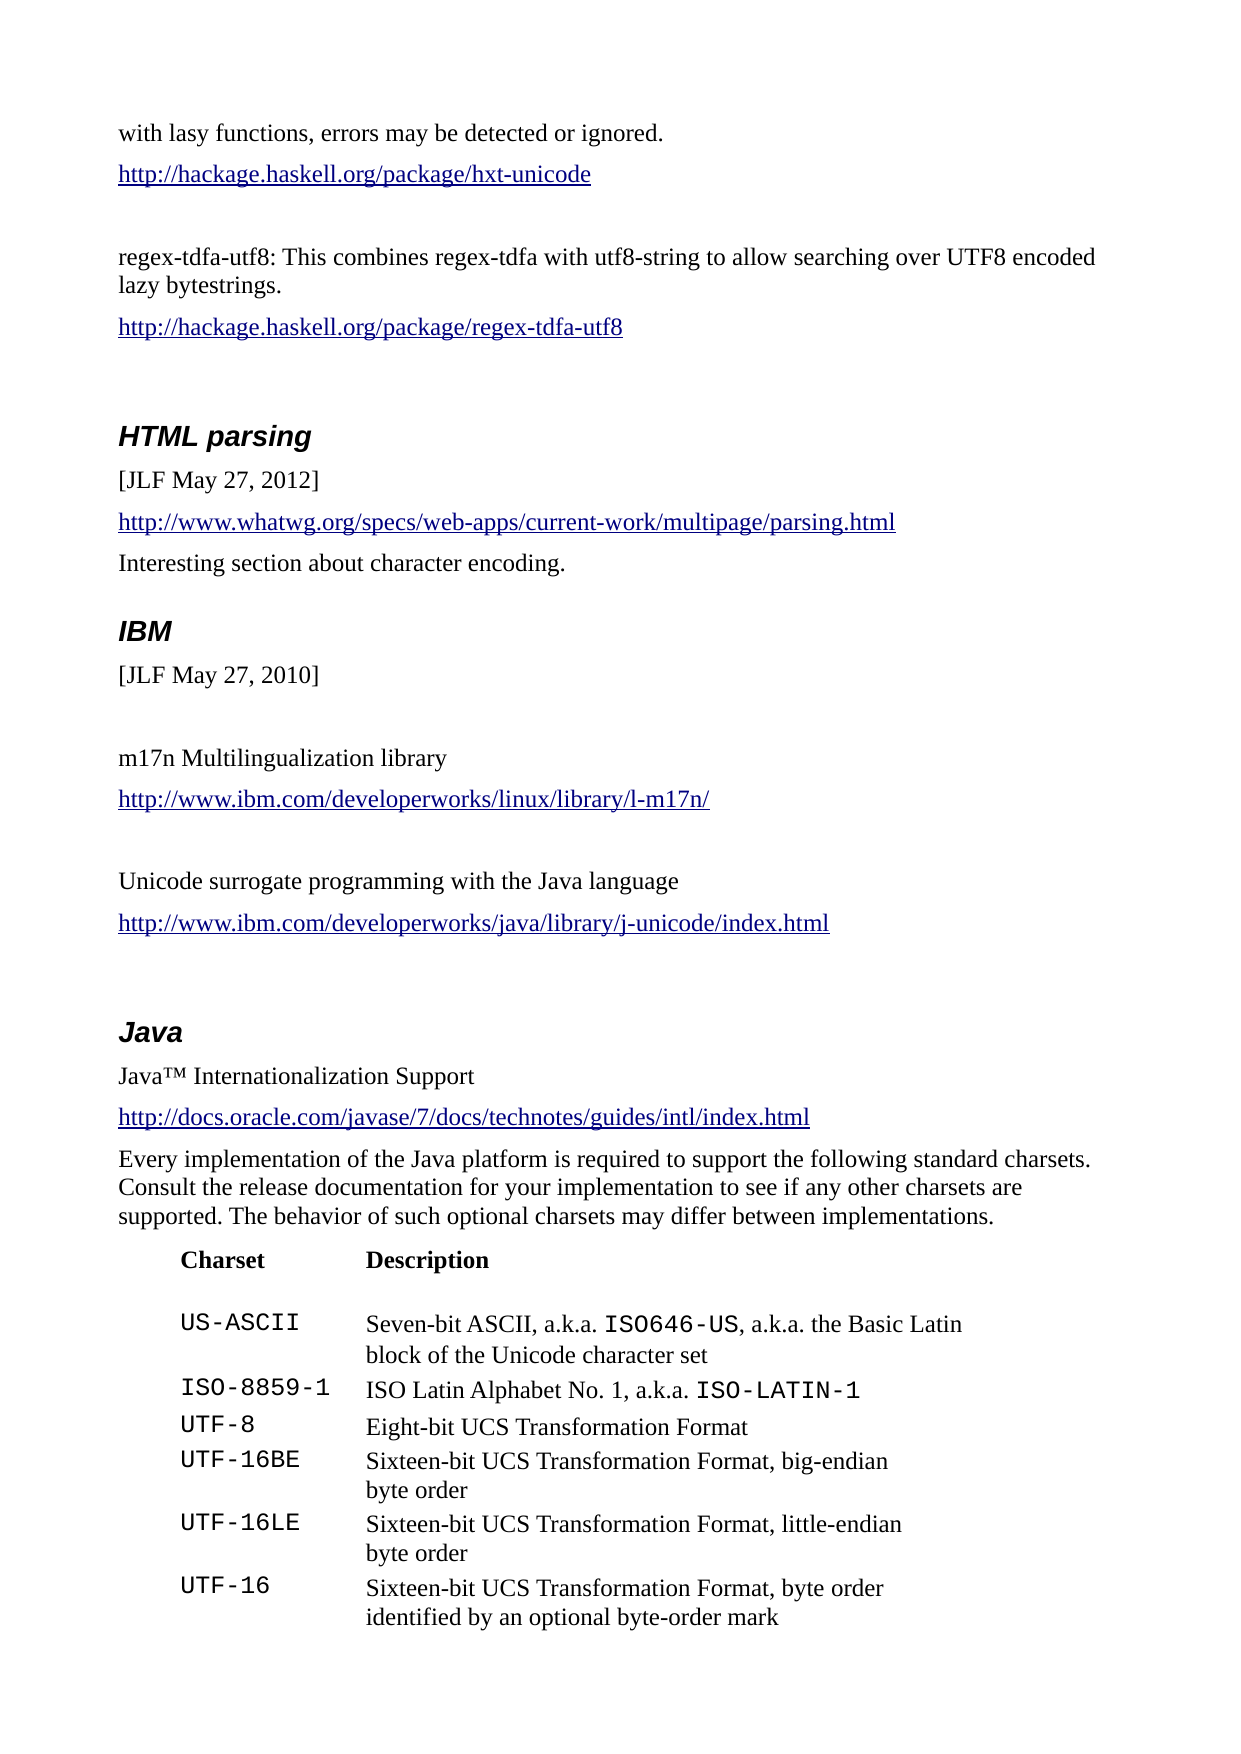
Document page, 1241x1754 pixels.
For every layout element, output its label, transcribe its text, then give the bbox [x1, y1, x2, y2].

text Every implementation of the Java platform is required to support the following standard charsets. Consult the release documentation for your implementation to see if any other charsets are supported. The behavior of such optional charsets may differ between implementations. [118, 1144, 1122, 1230]
text http://www.whatwg.org/specs/web-apps/current-work/multipage/parsing.html [118, 507, 1122, 535]
table_cell Sixteen-bit UCS Transformation Format, big-endian byte order [363, 1443, 980, 1507]
text http://docs.oracle.com/javase/7/docs/technotes/guides/intl/index.html [118, 1102, 1122, 1131]
table_cell UTF-8 [177, 1409, 363, 1443]
subtitle Java [118, 1015, 1122, 1049]
table_cell UTF-16BE [177, 1443, 363, 1507]
table_cell UTF-16LE [177, 1507, 363, 1570]
text http://hackage.haskell.org/package/regex-tdfa-utf8 [118, 312, 1122, 341]
subtitle IBM [118, 614, 1122, 648]
text Java™ Internationalization Support [118, 1061, 1122, 1090]
text m17n Multilingualization library [118, 743, 1122, 771]
table_cell Sixteen-bit UCS Transformation Format, little-endian byte order [363, 1507, 980, 1570]
text regex-tdfa-utf8: This combines regex-tdfa with utf8-string to allow searching over UTF8 encoded lazy bytestrings. [118, 242, 1122, 299]
text [JLF May 27, 2010] [118, 660, 1122, 689]
text Interesting section about character encoding. [118, 548, 1122, 577]
table_cell ISO Latin Alphabet No. 1, a.k.a. ISO-LATIN-1 [363, 1372, 980, 1409]
subtitle HTML parsing [118, 419, 1122, 453]
table_header Description [363, 1243, 980, 1307]
text http://hackage.haskell.org/package/hxt-unicode [118, 159, 1122, 188]
text [JLF May 27, 2012] [118, 465, 1122, 494]
text http://www.ibm.com/developerworks/linux/library/l-m17n/ [118, 784, 1122, 813]
text with lasy functions, errors may be detected or ignored. [118, 118, 1122, 147]
text Unicode surrogate programming with the Java language [118, 866, 1122, 895]
table_cell ISO-8859-1 [177, 1372, 363, 1409]
table_cell Sixteen-bit UCS Transformation Format, byte order identified by an optional byte-order mark [363, 1570, 980, 1633]
table_cell US-ASCII [177, 1307, 363, 1372]
table_cell Eight-bit UCS Transformation Format [363, 1409, 980, 1443]
table_header Charset [177, 1243, 363, 1307]
table_cell UTF-16 [177, 1570, 363, 1633]
table_cell Seven-bit ASCII, a.k.a. ISO646-US, a.k.a. the Basic Latin block of the Unicode character set [363, 1307, 980, 1372]
text http://www.ibm.com/developerworks/java/library/j-unicode/index.html [118, 908, 1122, 936]
